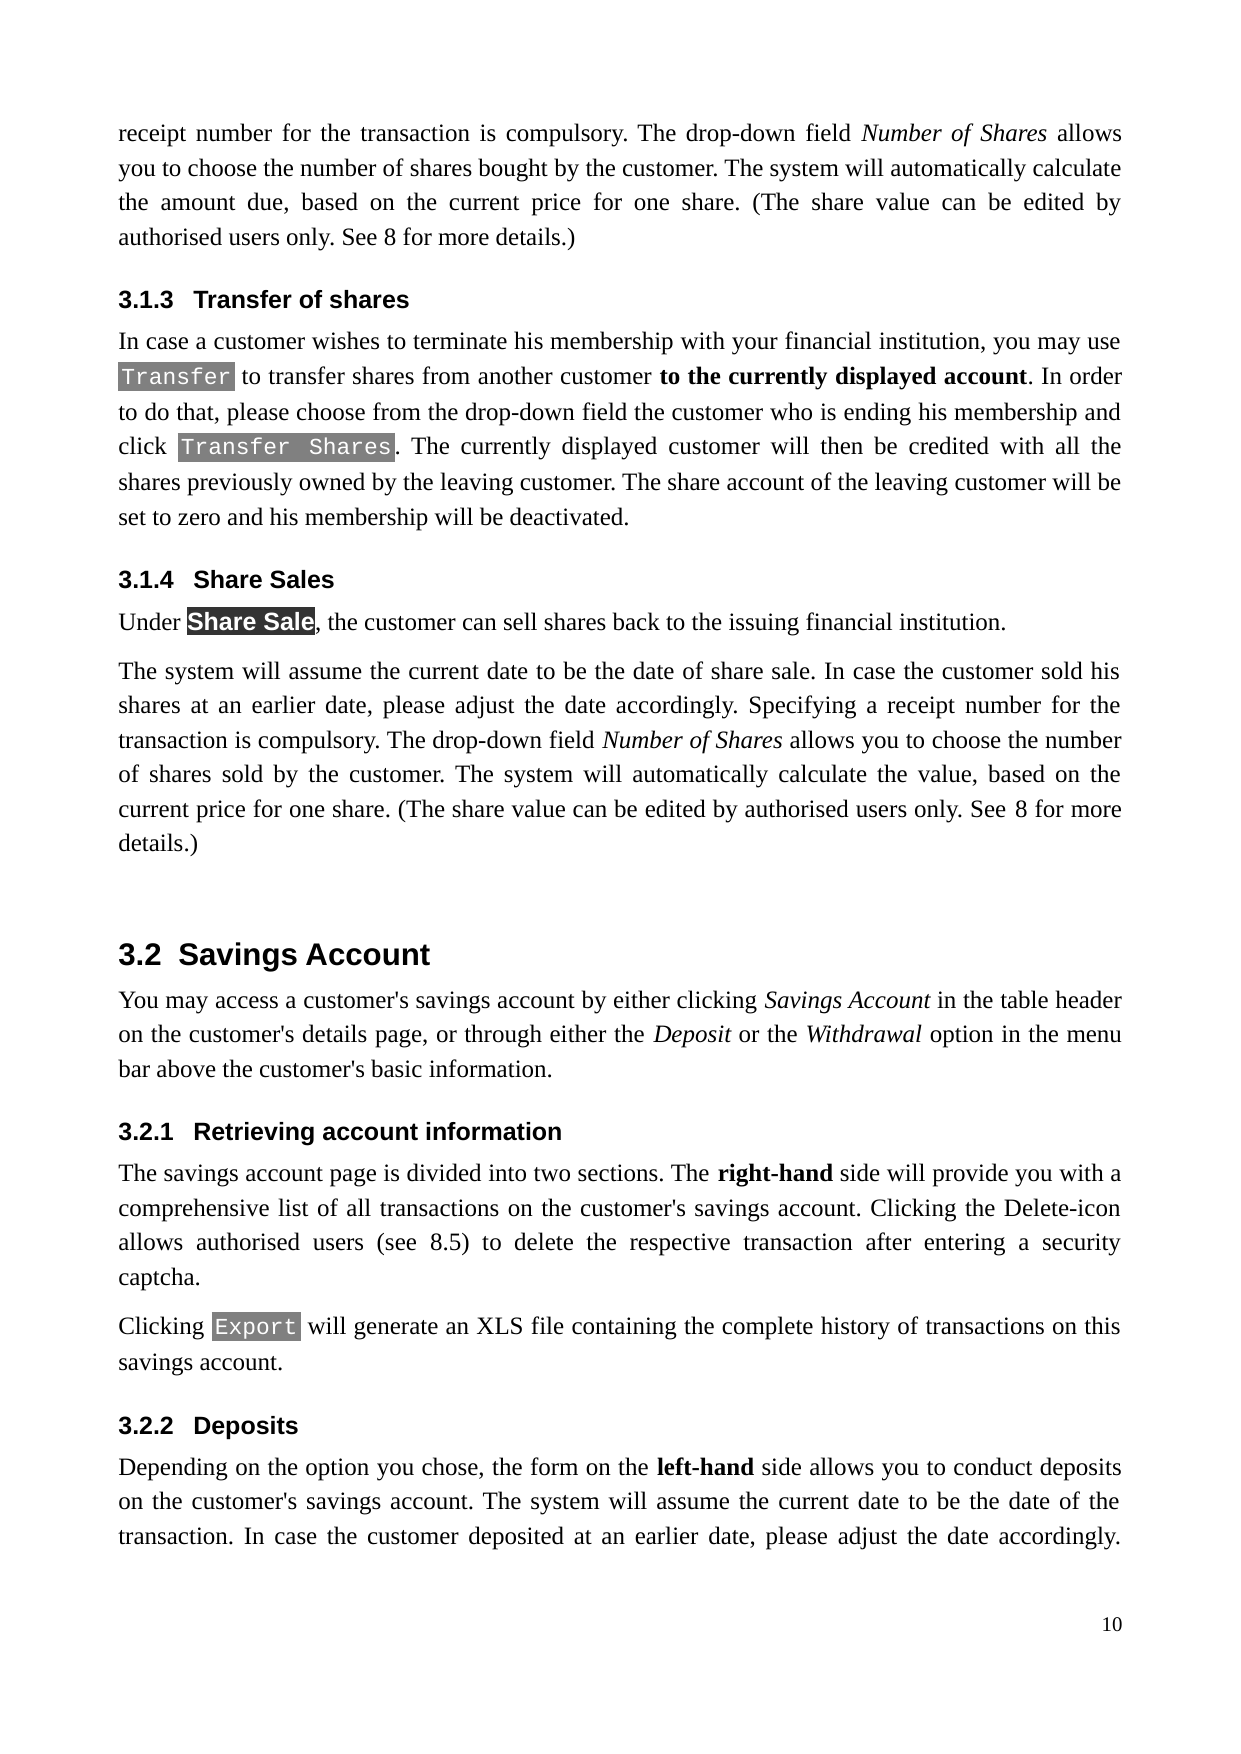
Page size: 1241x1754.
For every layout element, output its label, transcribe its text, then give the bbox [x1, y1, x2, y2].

subtitle Deposits [118, 1411, 1122, 1439]
text You may access a customer's savings account by either clicking Savings Account in the table header on the customer's details page, or through either the Deposit or the Withdrawal option in the menu bar above the customer's basic information. [118, 985, 1122, 1082]
text Depending on the option you chose, the form on the left-hand side allows you to conduct deposits on the customer's savings account. The system will assume the current date to be the date of the transaction. In case the customer deposited at an earlier date, please adjust the date accordingly. [118, 1452, 1122, 1549]
text Clicking Export will generate an XLS file containing the complete history of transactions on this savings account. [118, 1311, 1122, 1376]
subtitle Savings Account [118, 936, 1122, 972]
text receipt number for the transaction is compulsory. The drop-down field Number of Shares allows you to choose the number of shares bought by the customer. The system will automatically calculate the amount due, based on the current price for one share. (The share value can be edited by authorised users only. See 8 for more details.) [118, 118, 1122, 250]
text Under Share Sale, the customer can sell shares back to the issuing financial institution. [118, 607, 1122, 636]
text The savings account page is divided into two sections. The right-hand side will provide you with a comprehensive list of all transactions on the customer's savings account. Clicking the Delete-icon allows authorised users (see 8.5) to delete the respective transaction after entering a security captcha. [118, 1158, 1122, 1291]
text In case a customer wishes to terminate his membership with your financial institution, you may use Transfer to transfer shares from another customer to the currently displayed account. In order to do that, please choose from the drop-down field the customer who is ending his membership and click Transfer Shares. The currently displayed customer will then be credited with all the shares previously owned by the leaving customer. The share account of the leaving customer will be set to zero and his membership will be deactivated. [118, 326, 1122, 531]
subtitle Share Sales [118, 565, 1122, 594]
subtitle Retrieving account information [118, 1117, 1122, 1146]
subtitle Transfer of shares [118, 285, 1122, 314]
text The system will assume the current date to be the date of share sale. In case the customer sold his shares at an earlier date, please adjust the date accordingly. Specifying a receipt number for the transaction is compulsory. The drop-down field Number of Shares allows you to choose the number of shares sold by the customer. The system will automatically calculate the value, based on the current price for one share. (The share value can be edited by authorised users only. See 8 for more details.) [118, 656, 1122, 857]
